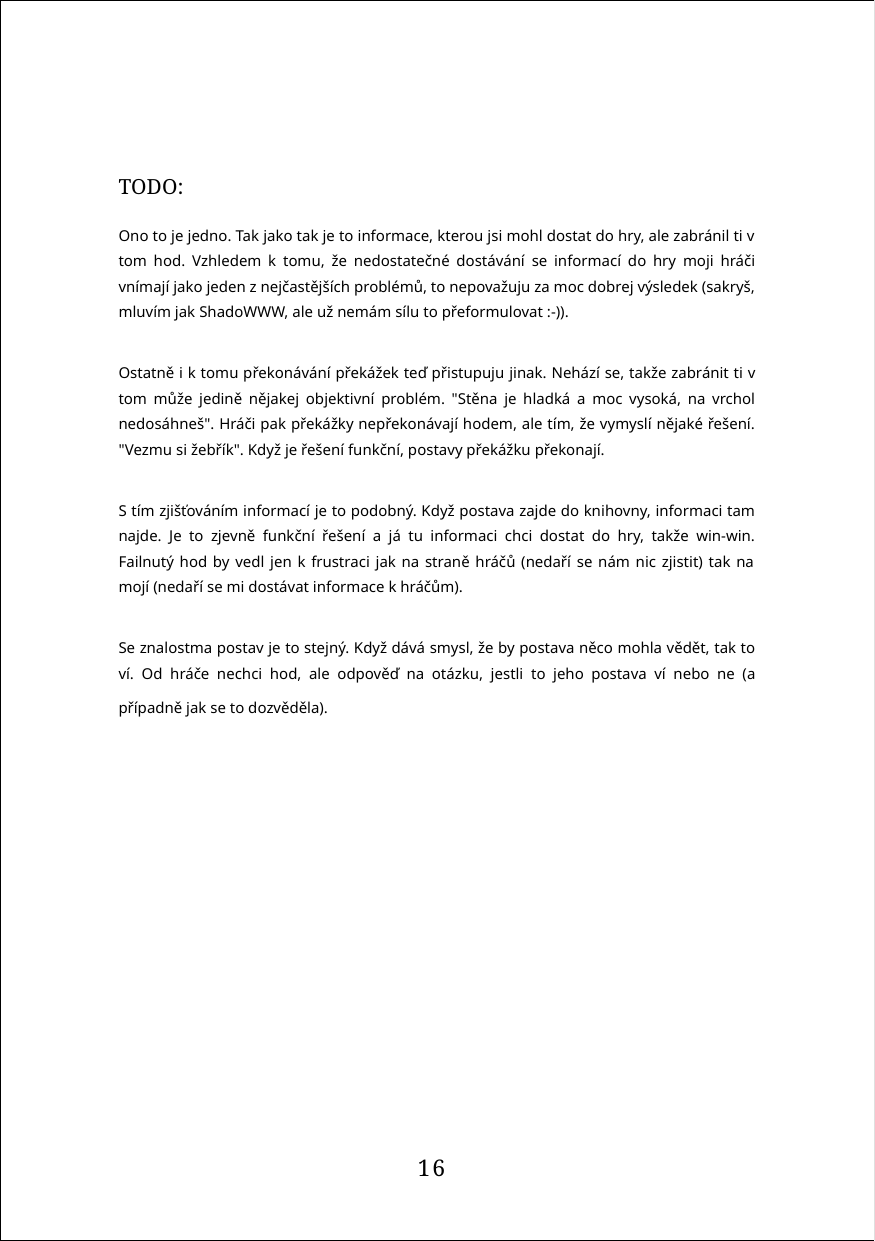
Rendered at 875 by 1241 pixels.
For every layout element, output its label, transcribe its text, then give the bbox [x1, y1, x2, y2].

text Ono to je jedno. Tak jako tak je to informace, kterou jsi mohl dostat do hry, ale zabránil ti v tom hod. Vzhledem k tomu, že nedostatečné dostávání se informací do hry moji hráči vnímají jako jeden z nejčastějších problémů, to nepovažuju za moc dobrej výsledek (sakryš, mluvím jak ShadoWWW, ale už nemám sílu to přeformulovat :-)). Ostatně i k tomu překonávání překážek teď přistupuju jinak. Nehází se, takže zabránit ti v tom může jedině nějakej objektivní problém. "Stěna je hladká a moc vysoká, na vrchol nedosáhneš". Hráči pak překážky nepřekonávají hodem, ale tím, že vymyslí nějaké řešení. "Vezmu si žebřík". Když je řešení funkční, postavy překážku překonají. S tím zjišťováním informací je to podobný. Když postava zajde do knihovny, informaci tam najde. Je to zjevně funkční řešení a já tu informaci chci dostat do hry, takže win-win. Failnutý hod by vedl jen k frustraci jak na straně hráčů (nedaří se nám nic zjistit) tak na mojí (nedaří se mi dostávat informace k hráčům). Se znalostma postav je to stejný. Když dává smysl, že by postava něco mohla vědět, tak to ví. Od hráče nechci hod, ale odpověď na otázku, jestli to jeho postava ví nebo ne (a případně jak se to dozvěděla). [118, 225, 756, 719]
text TODO: [118, 172, 756, 200]
